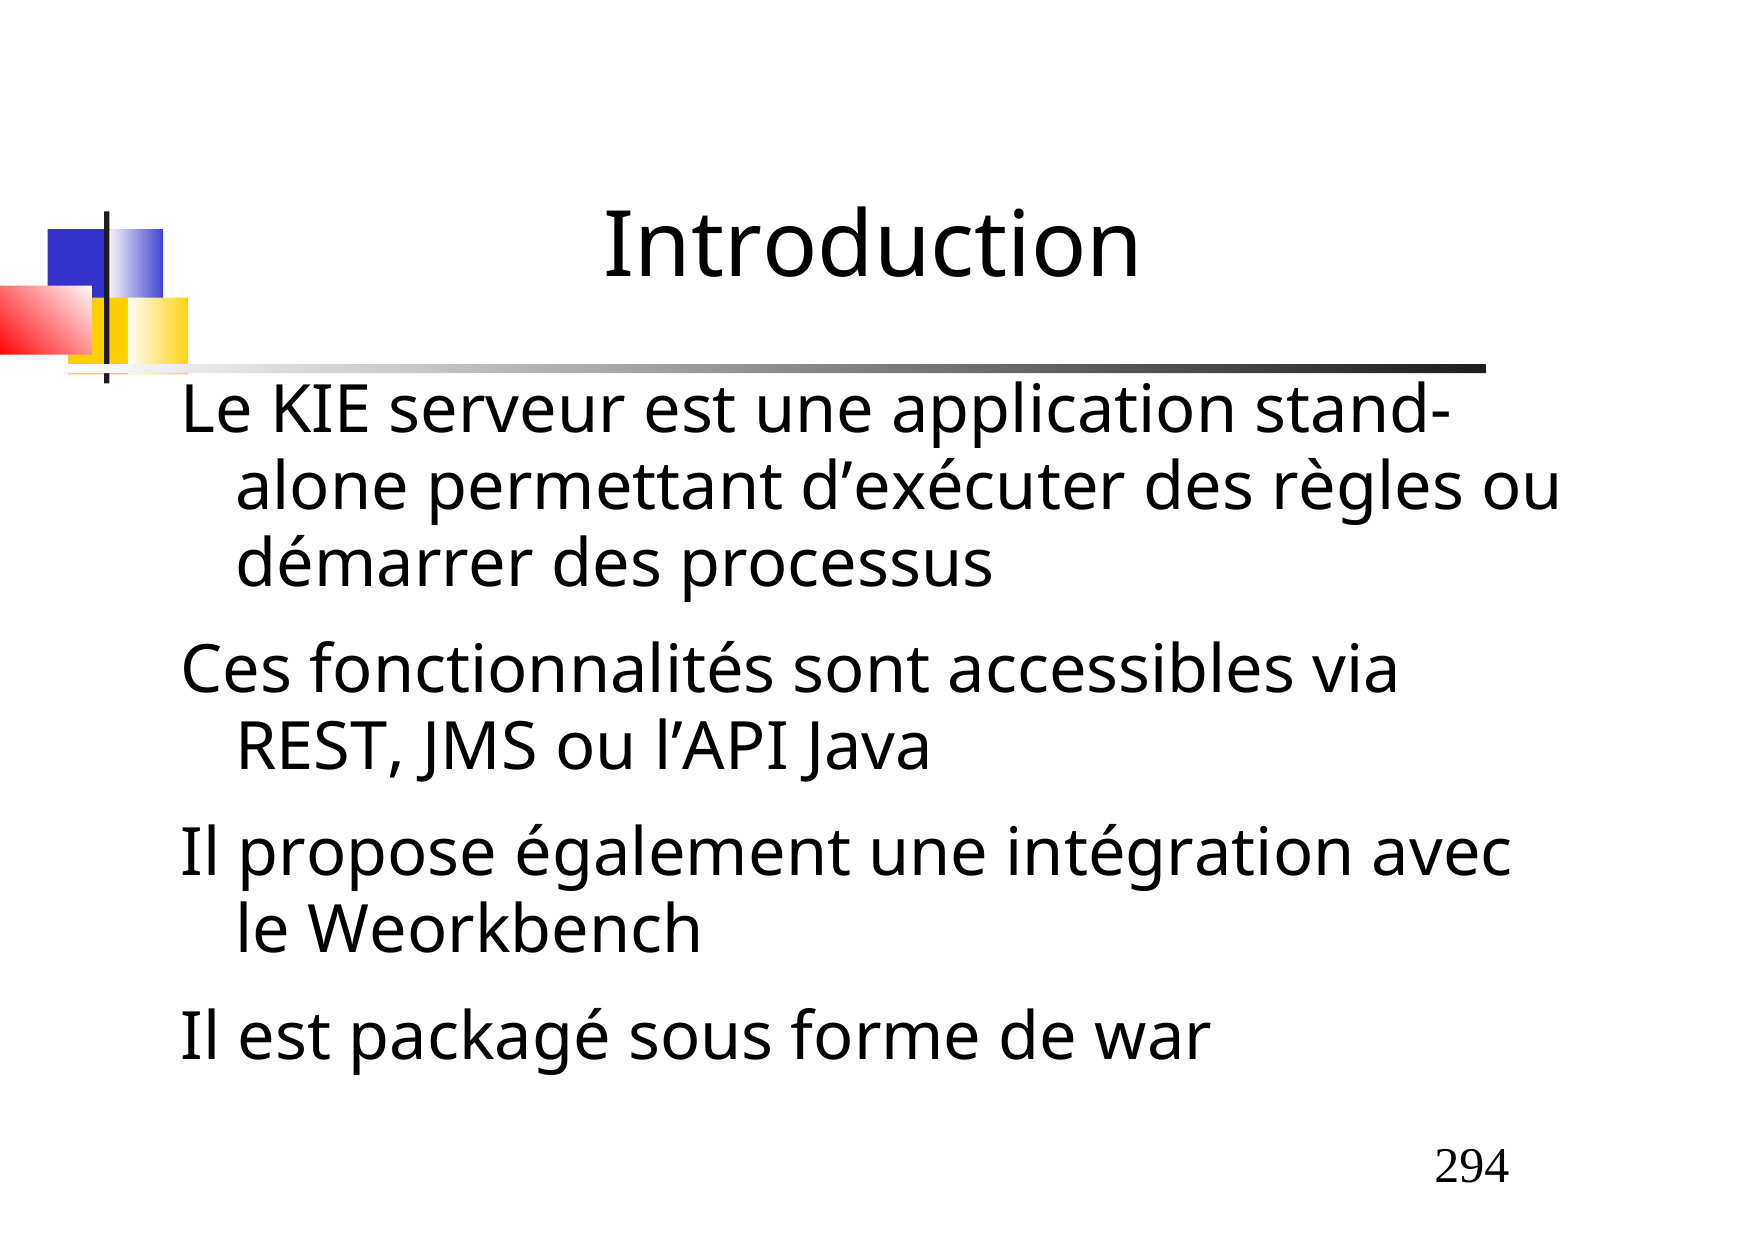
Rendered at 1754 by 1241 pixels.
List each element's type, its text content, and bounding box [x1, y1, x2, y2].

list Le KIE serveur est une application stand-alone permettant d’exécuter des règles ou démarrer des processus Ces fonctionnalités sont accessibles via REST, JMS ou l’API Java Il propose également une intégration avec le Weorkbench Il est packagé sous forme de war [179, 371, 1569, 1086]
title Introduction [179, 147, 1569, 344]
